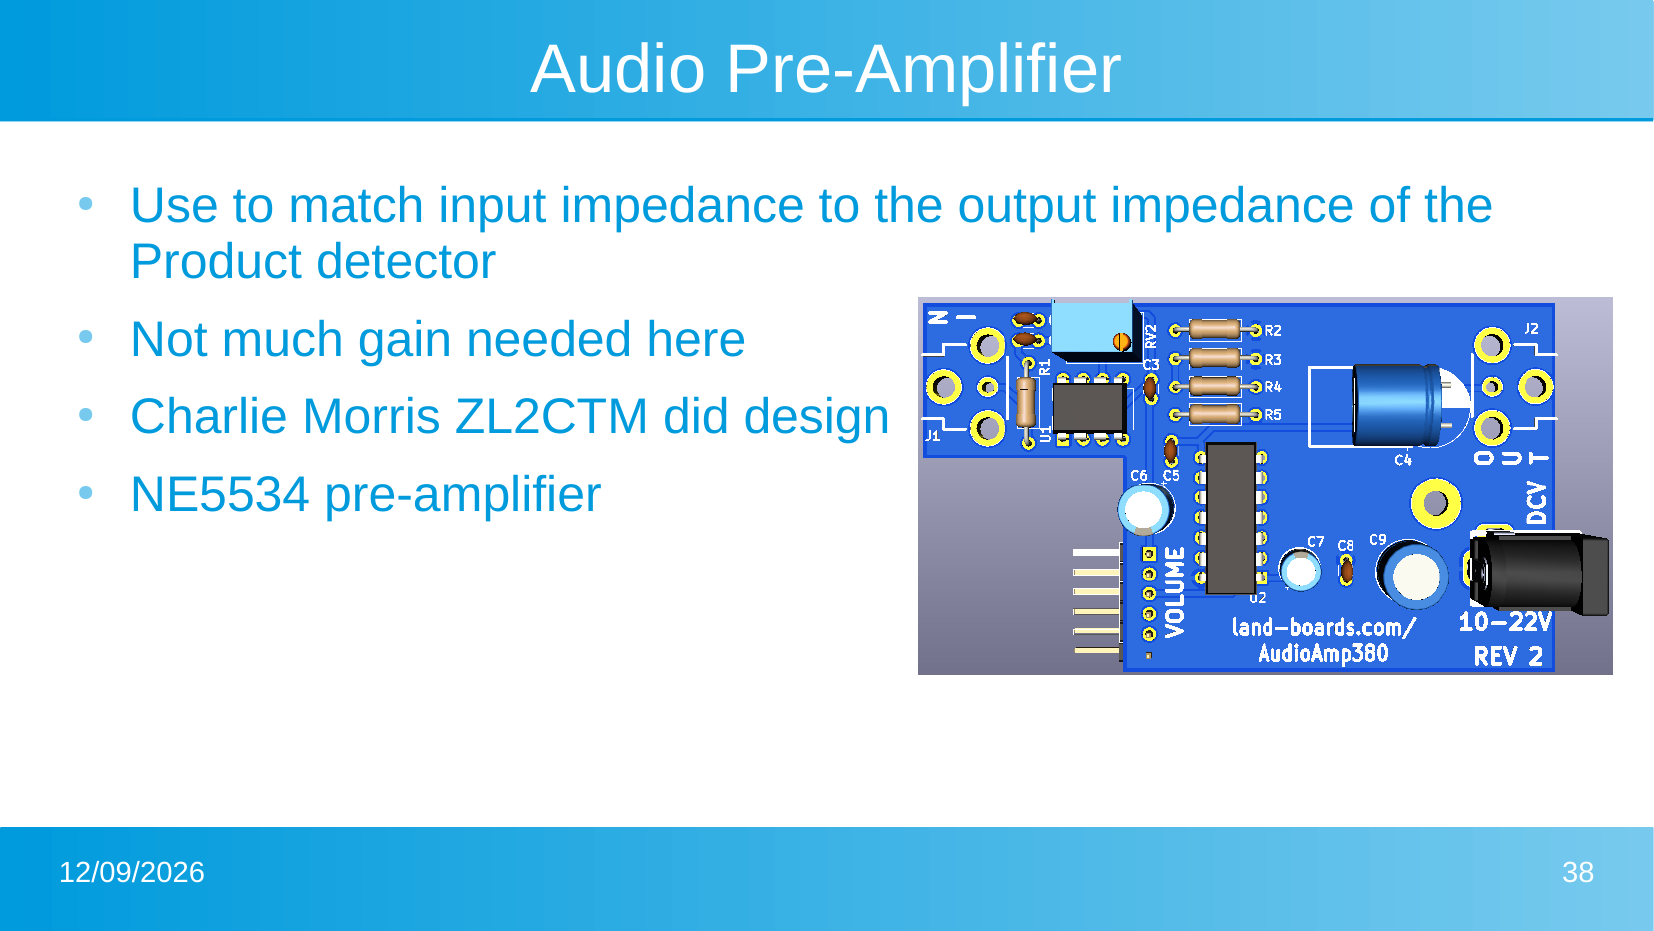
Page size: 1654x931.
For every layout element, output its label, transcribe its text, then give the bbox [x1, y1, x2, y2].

list Use to match input impedance to the output impedance of the Product detector Not much gain needed here Charlie Morris ZL2CTM did design NE5534 pre-amplifier [59, 177, 1595, 768]
picture [918, 297, 1613, 676]
title Audio Pre-Amplifier [59, 29, 1595, 108]
